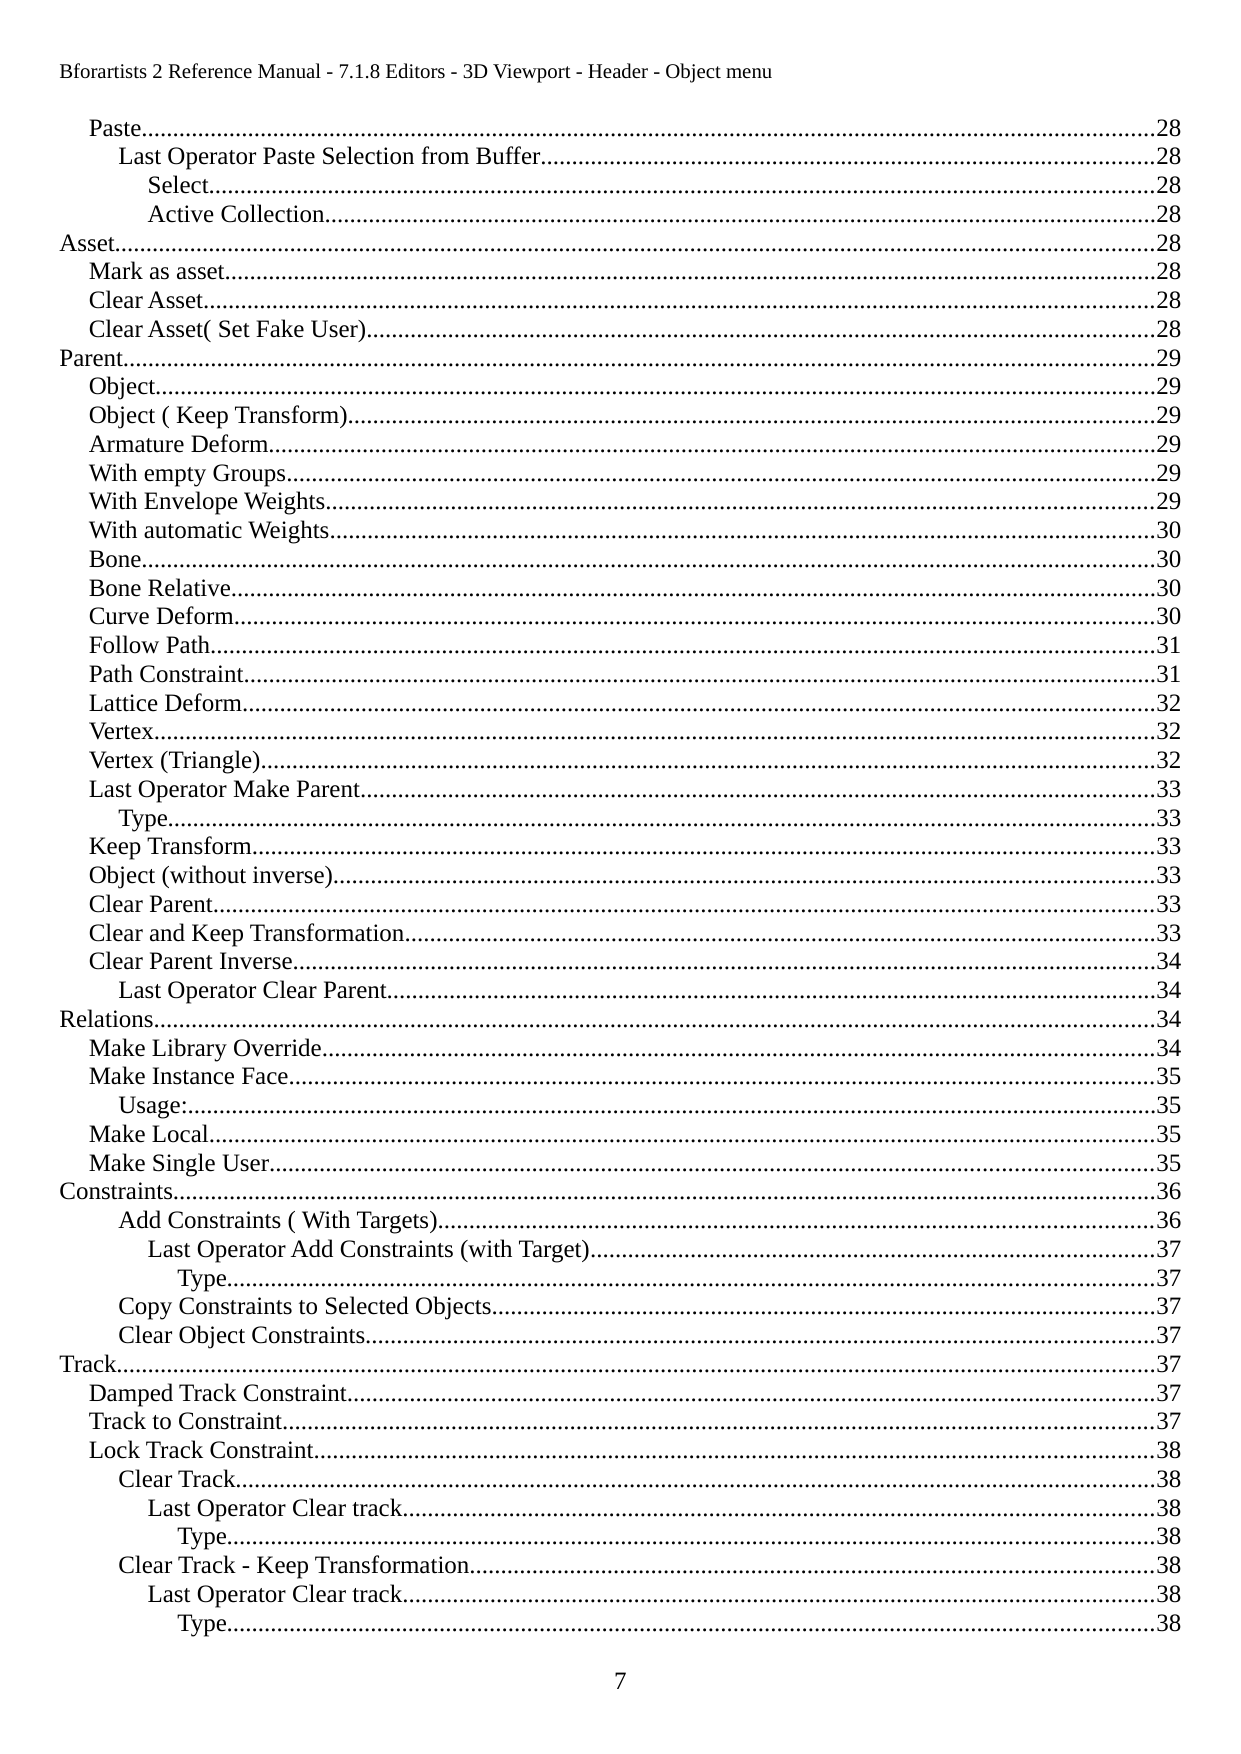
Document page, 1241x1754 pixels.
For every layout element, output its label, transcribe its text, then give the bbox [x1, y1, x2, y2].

text Select 28 [147, 170, 1181, 199]
text Lock Track Constraint 38 [88, 1435, 1181, 1464]
text Track 37 [59, 1349, 1181, 1378]
text Clear Asset 28 [88, 285, 1181, 314]
text Lattice Deform 32 [88, 688, 1181, 716]
text Last Operator Clear Parent 34 [118, 975, 1181, 1004]
text Type 37 [177, 1263, 1181, 1291]
text Make Library Override 34 [88, 1033, 1181, 1061]
text Active Collection 28 [147, 199, 1181, 228]
text Type 38 [177, 1608, 1181, 1636]
text With Envelope Weights 29 [88, 486, 1181, 515]
text Track to Constraint 37 [88, 1406, 1181, 1435]
text Constraints 36 [59, 1176, 1181, 1205]
text Last Operator Add Constraints (with Target) 37 [147, 1234, 1181, 1263]
text Add Constraints ( With Targets) 36 [118, 1205, 1181, 1234]
text Make Single User 35 [88, 1148, 1181, 1176]
text Parent 29 [59, 343, 1181, 371]
text Object ( Keep Transform) 29 [88, 400, 1181, 429]
text Make Instance Face 35 [88, 1061, 1181, 1090]
text Bone Relative 30 [88, 573, 1181, 601]
text With automatic Weights 30 [88, 515, 1181, 544]
text Mark as asset 28 [88, 256, 1181, 285]
text Clear Parent 33 [88, 889, 1181, 918]
text Asset 28 [59, 228, 1181, 256]
text Clear and Keep Transformation 33 [88, 918, 1181, 946]
text Relations 34 [59, 1004, 1181, 1033]
text Clear Track - Keep Transformation 38 [118, 1550, 1181, 1579]
text Last Operator Paste Selection from Buffer 28 [118, 141, 1181, 170]
text Clear Parent Inverse 34 [88, 946, 1181, 975]
text Object 29 [88, 371, 1181, 400]
text Paste 28 [88, 113, 1181, 141]
text Curve Deform 30 [88, 601, 1181, 630]
text Armature Deform 29 [88, 429, 1181, 458]
text Last Operator Clear track 38 [147, 1493, 1181, 1521]
text Last Operator Make Parent 33 [88, 774, 1181, 803]
text Type 38 [177, 1521, 1181, 1550]
text Vertex 32 [88, 716, 1181, 745]
text Copy Constraints to Selected Objects 37 [118, 1291, 1181, 1320]
text Make Local 35 [88, 1119, 1181, 1148]
text Last Operator Clear track 38 [147, 1579, 1181, 1608]
text Vertex (Triangle) 32 [88, 745, 1181, 774]
text Keep Transform 33 [88, 831, 1181, 860]
text Path Constraint 31 [88, 659, 1181, 688]
text Usage: 35 [118, 1090, 1181, 1119]
text Damped Track Constraint 37 [88, 1378, 1181, 1406]
text Clear Object Constraints 37 [118, 1320, 1181, 1349]
text Clear Track 38 [118, 1464, 1181, 1493]
text With empty Groups 29 [88, 458, 1181, 486]
text Follow Path 31 [88, 630, 1181, 659]
text Clear Asset( Set Fake User) 28 [88, 314, 1181, 343]
text Bone 30 [88, 544, 1181, 573]
text Object (without inverse) 33 [88, 860, 1181, 889]
text Type 33 [118, 803, 1181, 831]
